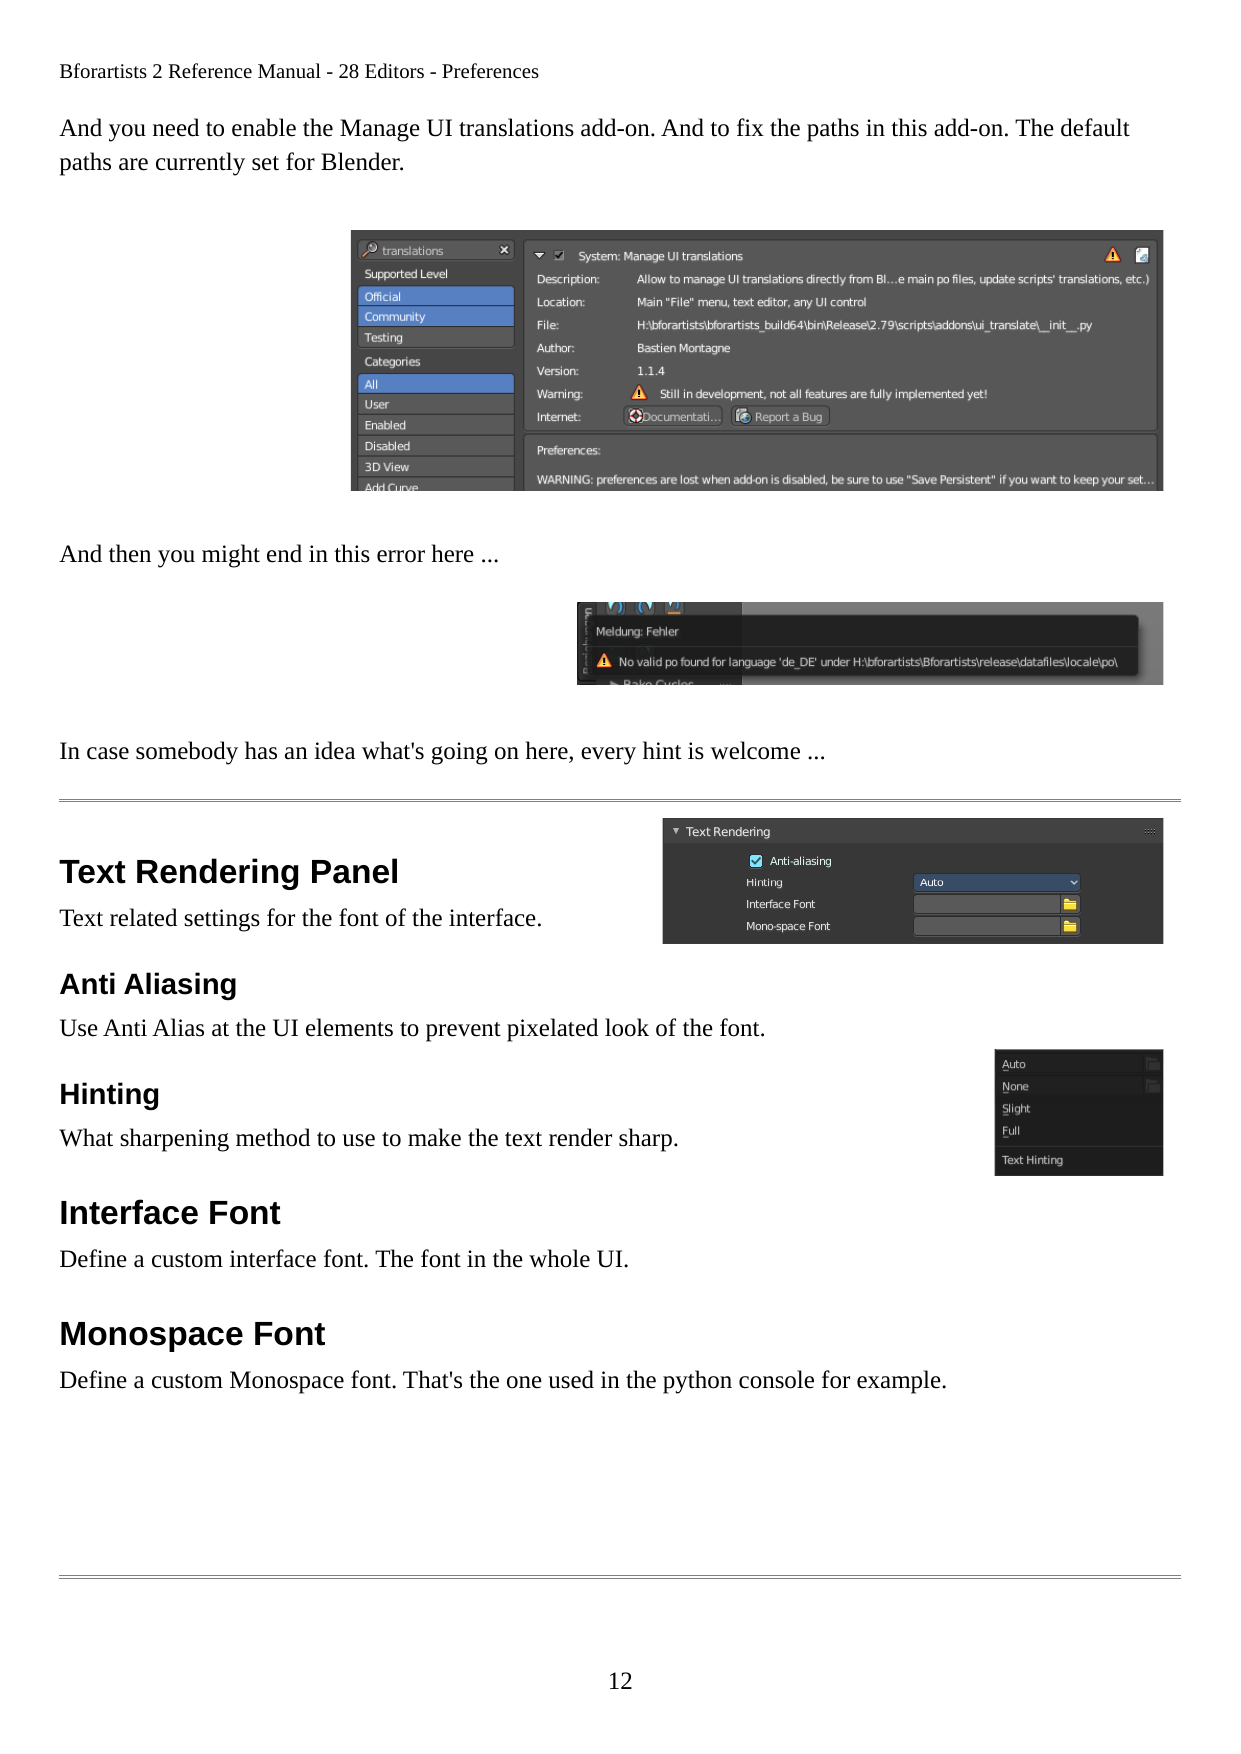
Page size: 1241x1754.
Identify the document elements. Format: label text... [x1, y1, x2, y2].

text Use Anti Alias at the UI elements to prevent pixelated look of the font. [59, 1013, 1181, 1042]
picture [350, 230, 1164, 491]
text Text related settings for the font of the interface. [59, 903, 662, 932]
subtitle Anti Aliasing [59, 967, 1181, 1000]
text In case somebody has an idea what's going on here, every hint is welcome ... [59, 736, 1181, 764]
text And then you might end in this error here ... [59, 539, 1181, 568]
picture [662, 818, 1164, 944]
subtitle [1164, 1077, 1181, 1110]
text Define a custom interface font. The font in the whole UI. [59, 1244, 1181, 1273]
text What sharpening method to use to make the text render sharp. [59, 1123, 994, 1152]
text And you need to enable the Manage UI translations add-on. And to fix the paths in this add-on. The default paths are currently set for Blender. [59, 113, 1181, 176]
text Define a custom Monospace font. That's the one used in the python console for example. [59, 1365, 1181, 1394]
picture [577, 602, 1164, 685]
subtitle Interface Font [59, 1193, 1181, 1231]
subtitle Text Rendering Panel [59, 852, 662, 891]
subtitle Monospace Font [59, 1314, 1181, 1352]
picture [994, 1049, 1164, 1176]
subtitle [1164, 852, 1181, 891]
subtitle Hinting [59, 1077, 994, 1110]
